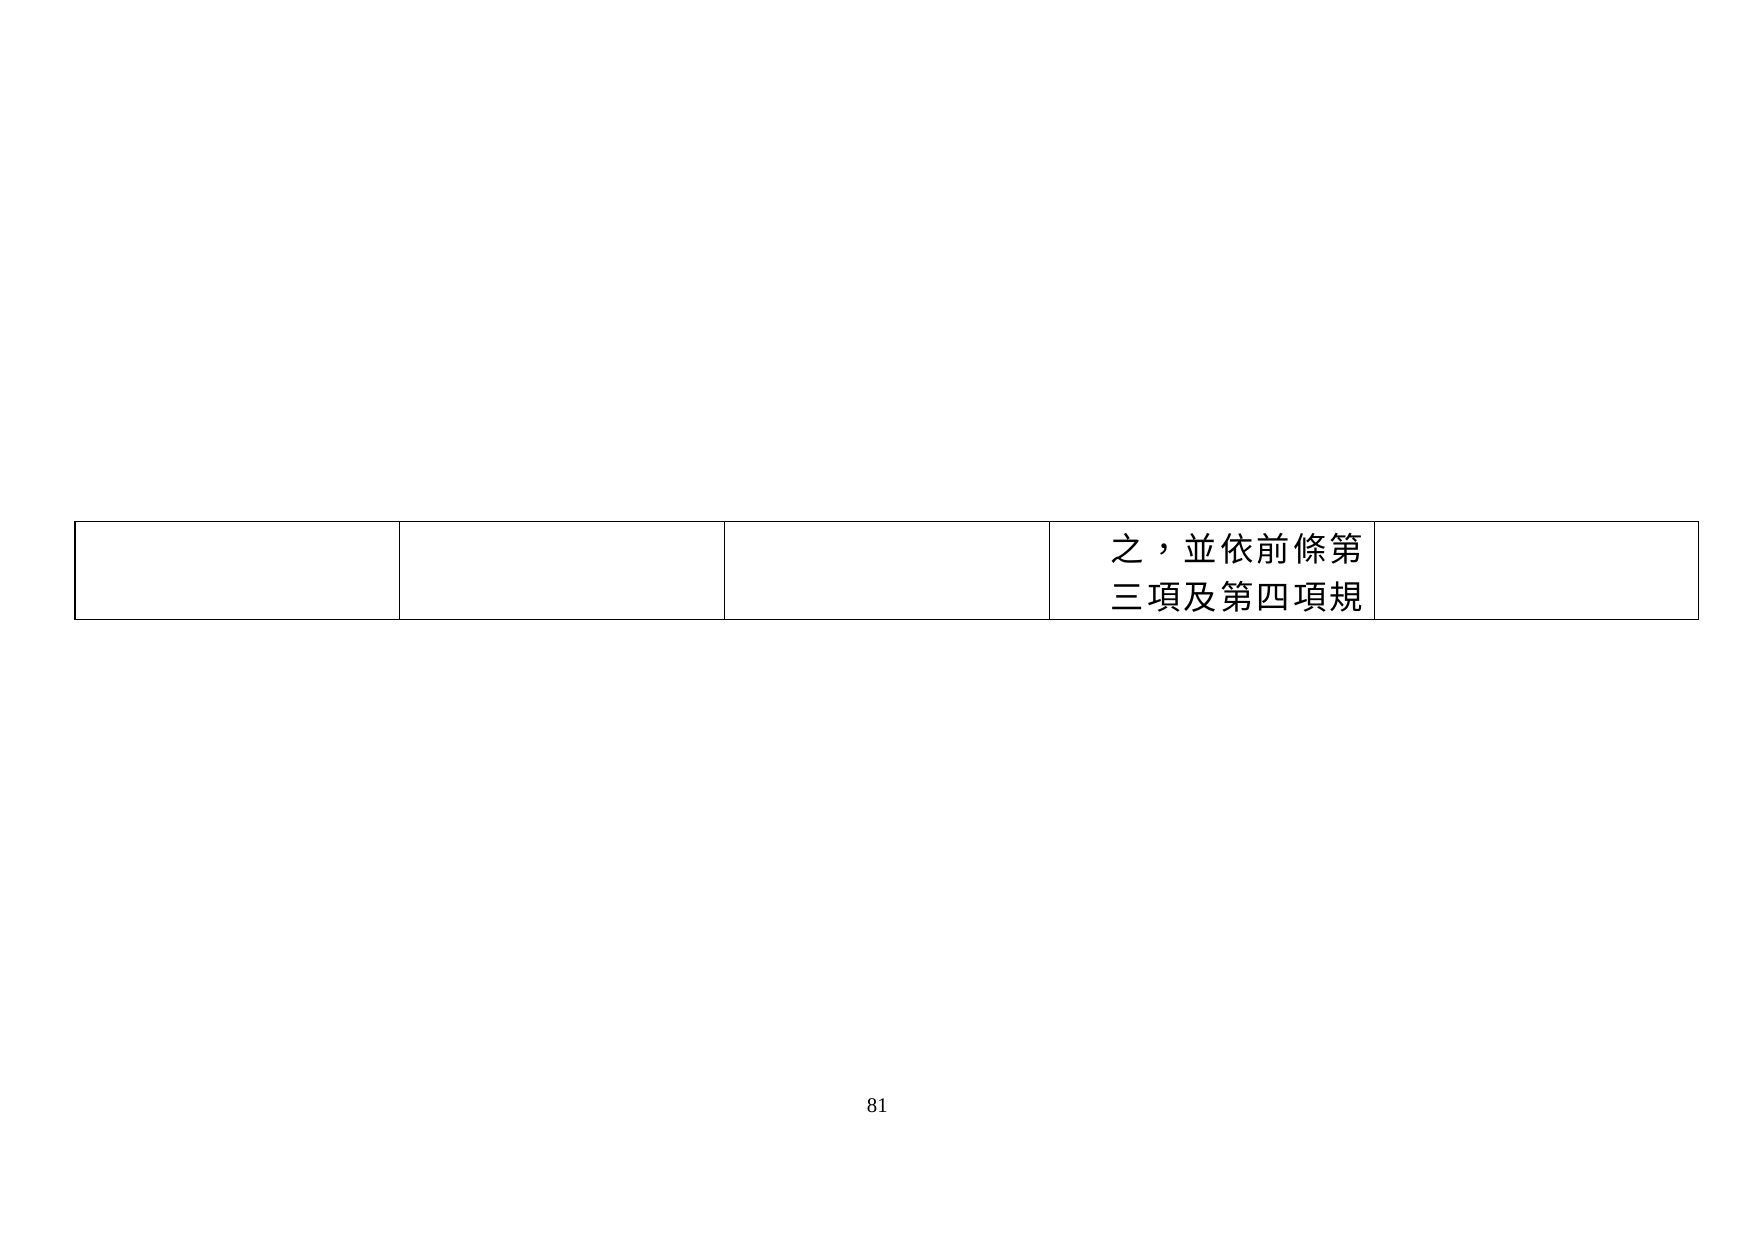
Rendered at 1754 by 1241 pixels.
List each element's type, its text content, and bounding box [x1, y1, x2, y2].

table_cell [400, 522, 724, 619]
table_cell [725, 522, 1049, 619]
table_cell [1375, 522, 1698, 619]
table_cell [76, 522, 399, 619]
table_cell 之，並依前條第三項及第四項規 [1050, 522, 1374, 619]
